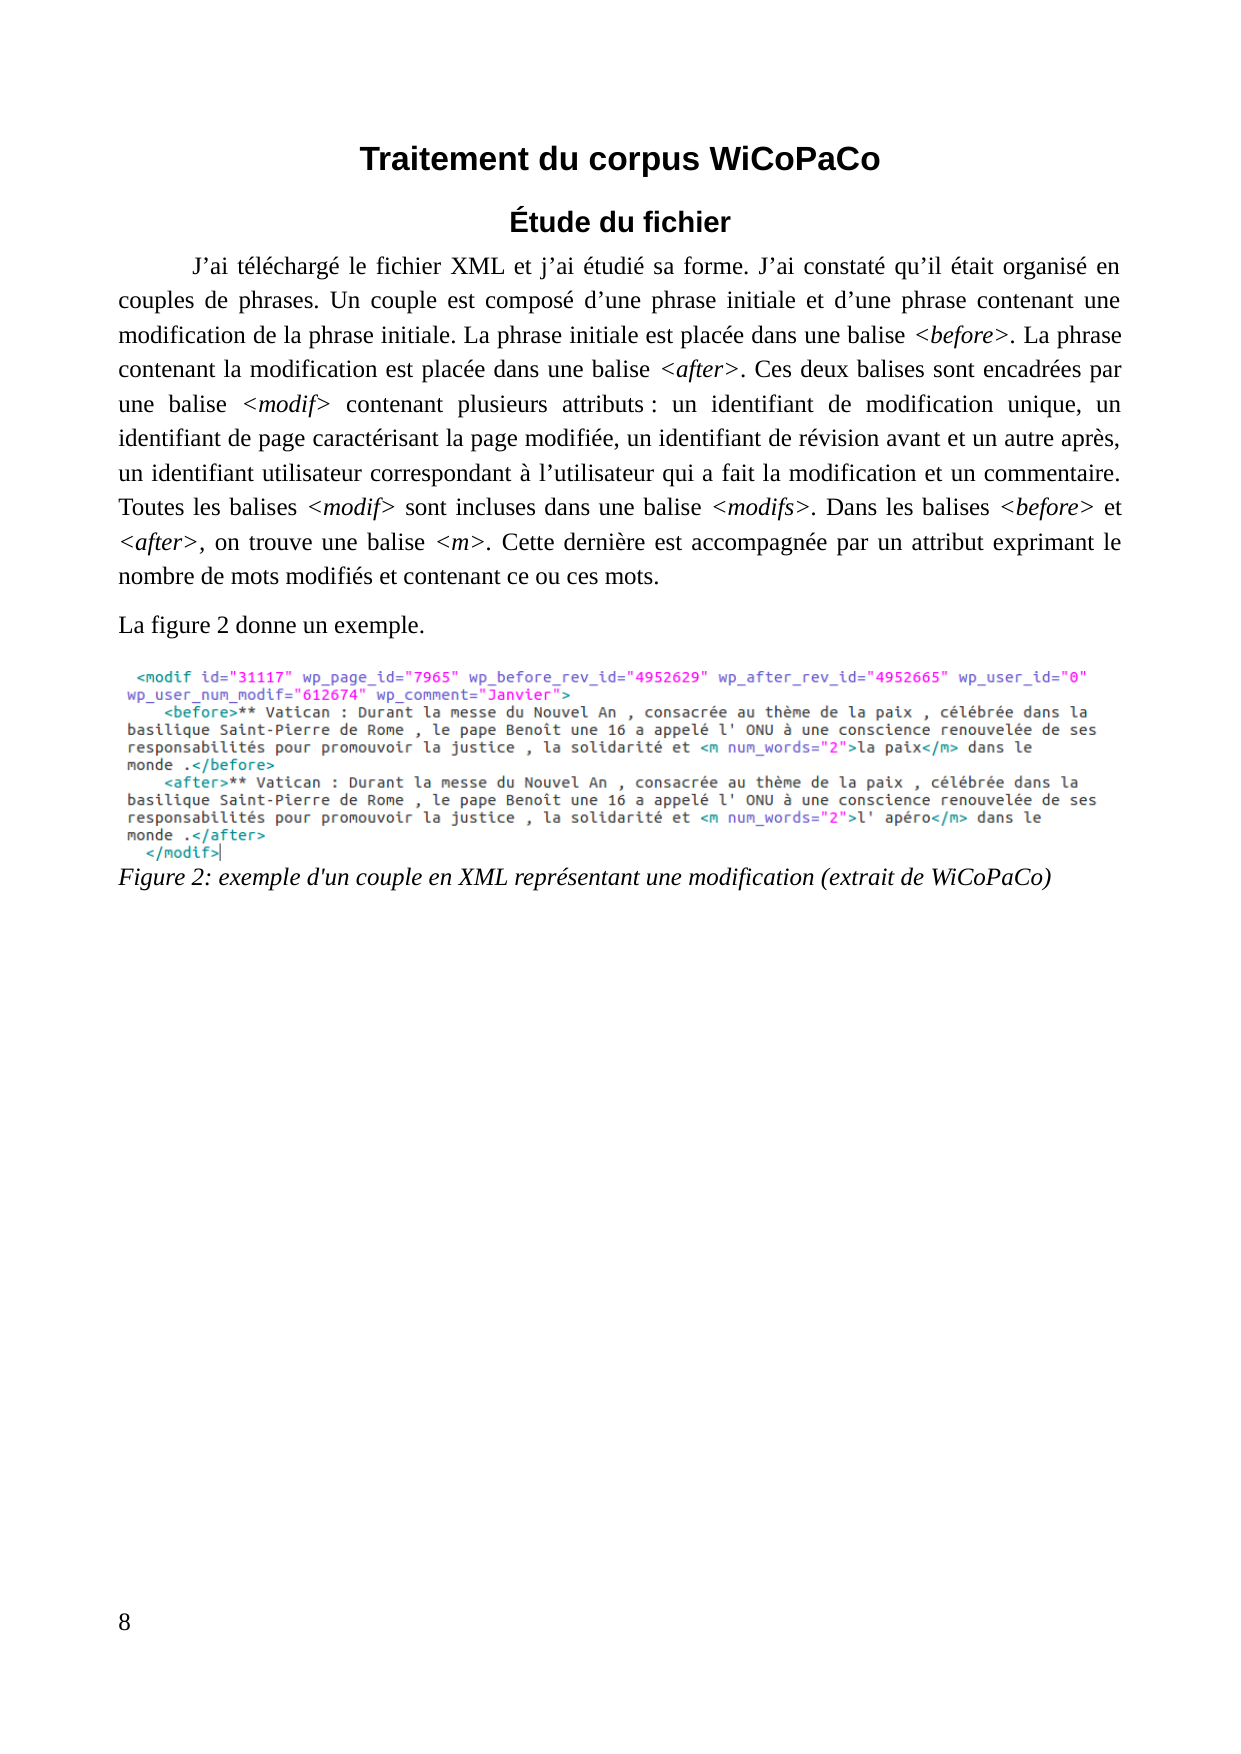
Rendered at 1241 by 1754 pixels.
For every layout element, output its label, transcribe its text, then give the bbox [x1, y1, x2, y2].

picture [118, 671, 1123, 862]
text J’ai téléchargé le fichier XML et j’ai étudié sa forme. J’ai constaté qu’il était organisé en couples de phrases. Un couple est composé d’une phrase initiale et d’une phrase contenant une modification de la phrase initiale. La phrase initiale est placée dans une balise <before>. La phrase contenant la modification est placée dans une balise <after>. Ces deux balises sont encadrées par une balise <modif> contenant plusieurs attributs : un identifiant de modification unique, un identifiant de page caractérisant la page modifiée, un identifiant de révision avant et un autre après, un identifiant utilisateur correspondant à l’utilisateur qui a fait la modification et un commentaire. Toutes les balises <modif> sont incluses dans une balise <modifs>. Dans les balises <before> et <after>, on trouve une balise <m>. Cette dernière est accompagnée par un attribut exprimant le nombre de mots modifiés et contenant ce ou ces mots. [118, 251, 1122, 590]
text Figure 2: exemple d'un couple en XML représentant une modification (extrait de WiCoPaCo) [118, 862, 1122, 890]
subtitle Étude du fichier [118, 205, 1122, 238]
text La figure 2 donne un exemple. [118, 610, 1122, 639]
subtitle Traitement du corpus WiCoPaCo [118, 139, 1122, 178]
